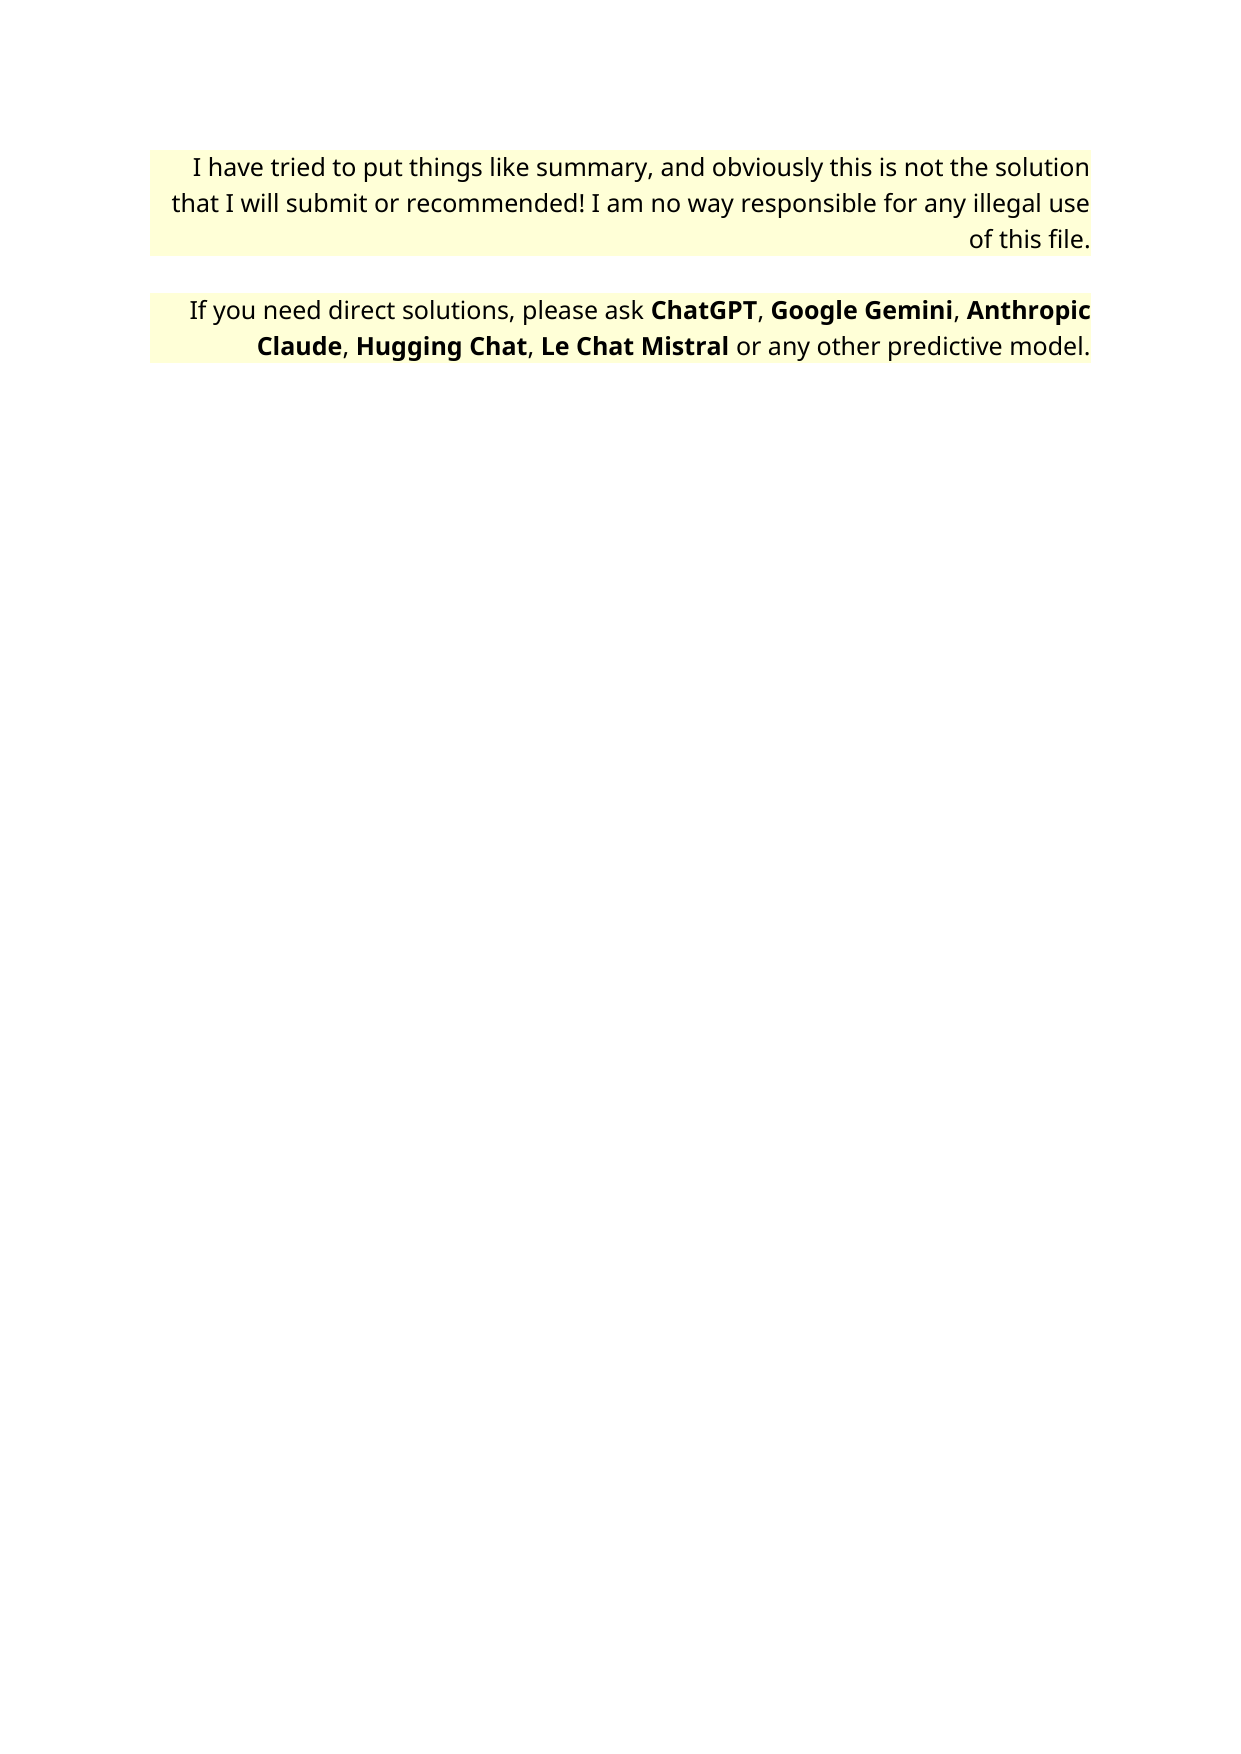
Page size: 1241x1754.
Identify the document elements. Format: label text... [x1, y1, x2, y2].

text I have tried to put things like summary, and obviously this is not the solution that I will submit or recommended! I am no way responsible for any illegal use of this file. [150, 150, 1091, 256]
text If you need direct solutions, please ask ChatGPT, Google Gemini, Anthropic Claude, Hugging Chat, Le Chat Mistral or any other predictive model. [150, 293, 1091, 363]
